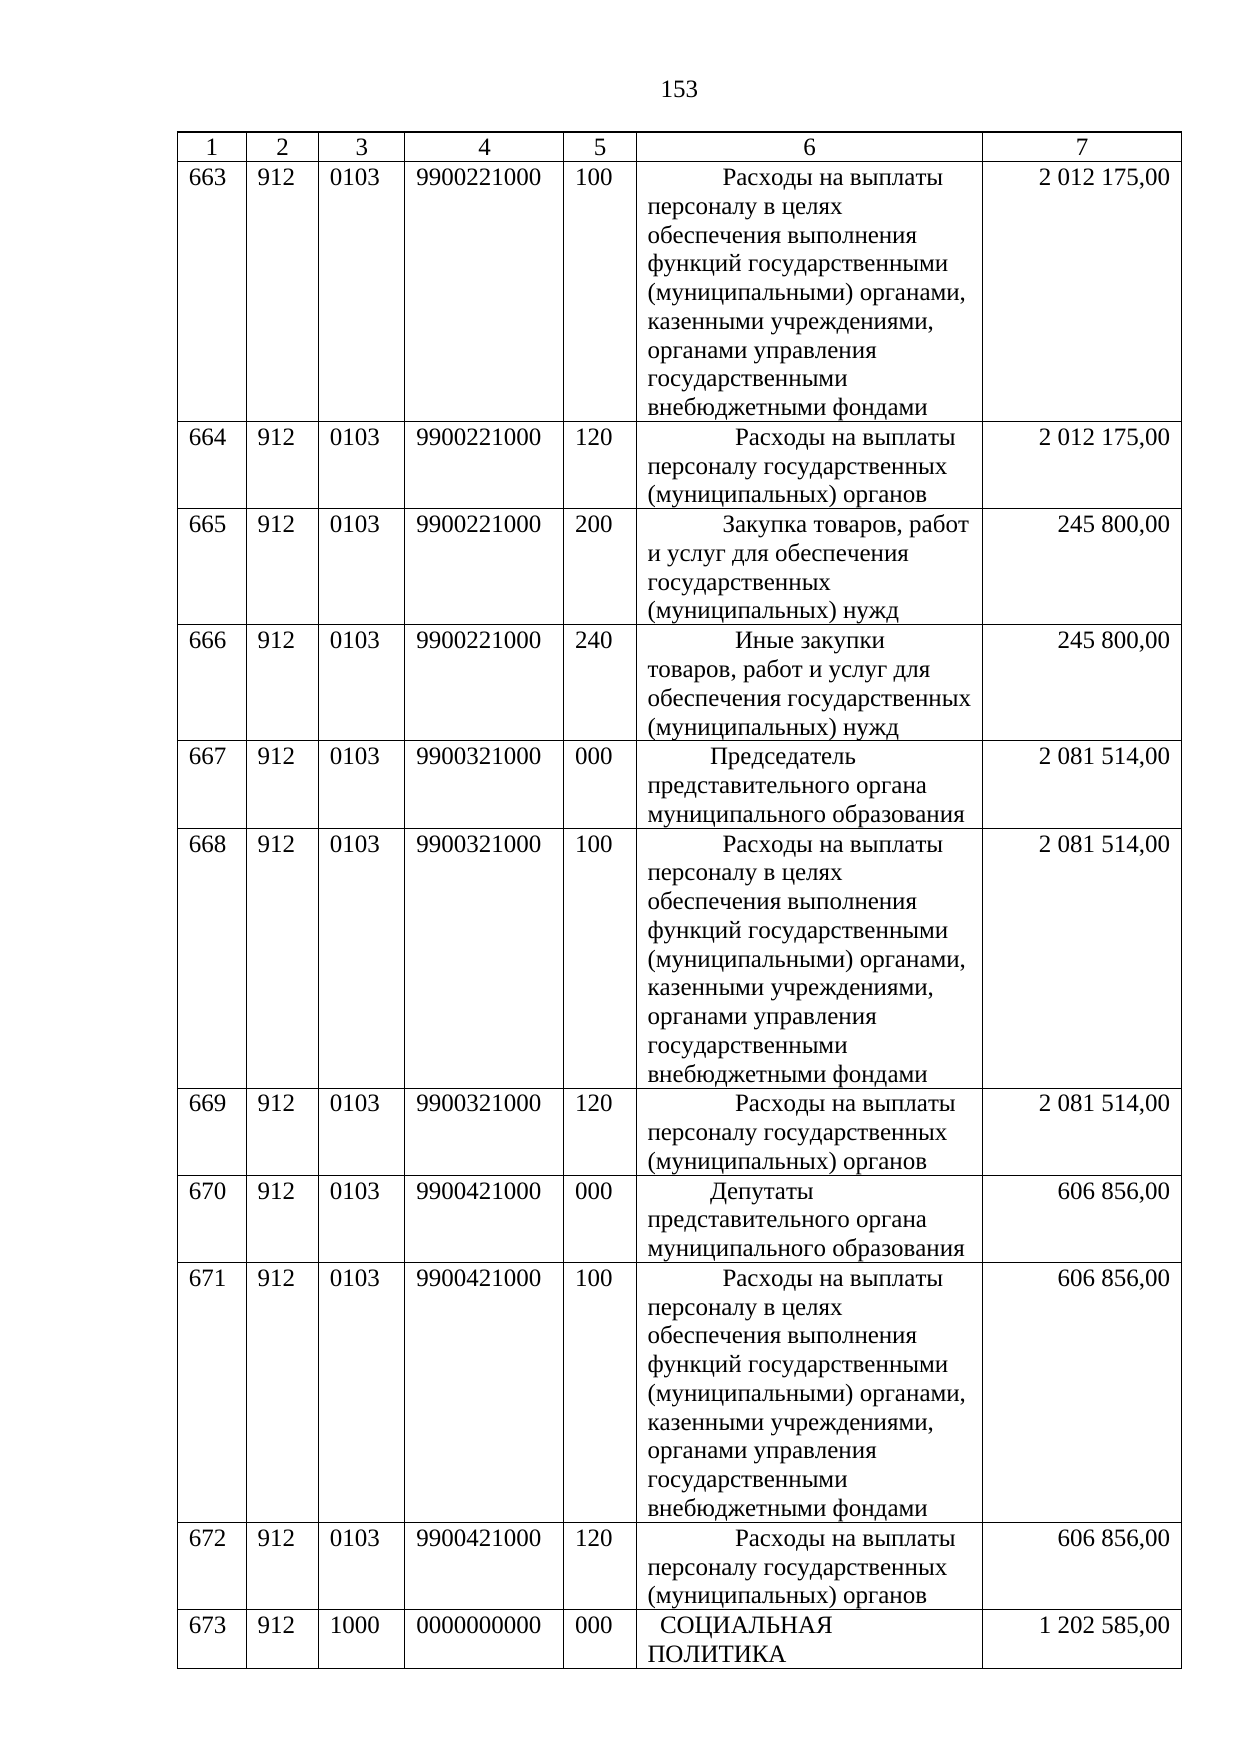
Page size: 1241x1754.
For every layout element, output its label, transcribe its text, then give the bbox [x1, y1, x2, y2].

table_cell 665 [178, 509, 246, 624]
table_cell 9900321000 [405, 829, 563, 1087]
table_cell 120 [564, 422, 636, 508]
table_cell 2 012 175,00 [983, 162, 1181, 421]
table_cell 912 [247, 1176, 318, 1262]
table_cell 912 [247, 741, 318, 828]
table_cell 120 [564, 1523, 636, 1609]
table_cell 912 [247, 509, 318, 624]
table_cell Расходы на выплаты персоналу в целях обеспечения выполнения функций государственными (муниципальными) органами, казенными учреждениями, органами управления государственными внебюджетными фондами [637, 829, 982, 1087]
table_header 7 [983, 133, 1181, 161]
table_cell 245 800,00 [983, 509, 1181, 624]
table_cell 2 081 514,00 [983, 741, 1181, 828]
table_cell 672 [178, 1523, 246, 1609]
table_header 4 [405, 133, 563, 161]
table_cell Расходы на выплаты персоналу государственных (муниципальных) органов [637, 422, 982, 508]
table_cell Депутаты представительного органа муниципального образования [637, 1176, 982, 1262]
table_cell 0103 [319, 625, 404, 740]
table_header 3 [319, 133, 404, 161]
table_cell 9900321000 [405, 741, 563, 828]
table_cell 240 [564, 625, 636, 740]
table_cell 100 [564, 162, 636, 421]
table_header 5 [564, 133, 636, 161]
table_cell 000 [564, 1610, 636, 1668]
table_cell 664 [178, 422, 246, 508]
table_cell СОЦИАЛЬНАЯ ПОЛИТИКА [637, 1610, 982, 1668]
table_cell 2 081 514,00 [983, 1089, 1181, 1175]
table_cell 0000000000 [405, 1610, 563, 1668]
table_cell 9900221000 [405, 422, 563, 508]
table_cell Расходы на выплаты персоналу государственных (муниципальных) органов [637, 1089, 982, 1175]
table_cell 2 081 514,00 [983, 829, 1181, 1087]
table_cell 0103 [319, 162, 404, 421]
table_cell 669 [178, 1089, 246, 1175]
table_header 2 [247, 133, 318, 161]
table_cell Закупка товаров, работ и услуг для обеспечения государственных (муниципальных) нужд [637, 509, 982, 624]
table_cell 0103 [319, 422, 404, 508]
table_cell 1000 [319, 1610, 404, 1668]
table_cell 100 [564, 1263, 636, 1522]
table_cell 1 202 585,00 [983, 1610, 1181, 1668]
table_cell 667 [178, 741, 246, 828]
table_cell 2 012 175,00 [983, 422, 1181, 508]
table_cell 670 [178, 1176, 246, 1262]
table_cell 912 [247, 829, 318, 1087]
table_cell 912 [247, 1089, 318, 1175]
table_cell Расходы на выплаты персоналу в целях обеспечения выполнения функций государственными (муниципальными) органами, казенными учреждениями, органами управления государственными внебюджетными фондами [637, 162, 982, 421]
table_cell 0103 [319, 1176, 404, 1262]
table_cell 9900221000 [405, 625, 563, 740]
table_header 1 [178, 133, 246, 161]
table_cell 606 856,00 [983, 1263, 1181, 1522]
table_cell 0103 [319, 741, 404, 828]
table_cell 0103 [319, 1089, 404, 1175]
table_cell 668 [178, 829, 246, 1087]
table_cell 0103 [319, 1263, 404, 1522]
table_cell 000 [564, 1176, 636, 1262]
table_cell 9900421000 [405, 1263, 563, 1522]
table_cell 673 [178, 1610, 246, 1668]
table_cell 912 [247, 1263, 318, 1522]
table_cell 0103 [319, 829, 404, 1087]
table_cell 606 856,00 [983, 1176, 1181, 1262]
table_cell 100 [564, 829, 636, 1087]
table_cell 9900421000 [405, 1176, 563, 1262]
table_cell 9900221000 [405, 162, 563, 421]
table_cell 666 [178, 625, 246, 740]
table_cell 671 [178, 1263, 246, 1522]
table_cell Иные закупки товаров, работ и услуг для обеспечения государственных (муниципальных) нужд [637, 625, 982, 740]
table_cell 9900221000 [405, 509, 563, 624]
table_cell 0103 [319, 1523, 404, 1609]
table_cell 912 [247, 422, 318, 508]
table_cell 663 [178, 162, 246, 421]
table_cell 912 [247, 625, 318, 740]
table_cell 200 [564, 509, 636, 624]
table_cell Расходы на выплаты персоналу государственных (муниципальных) органов [637, 1523, 982, 1609]
table_cell 000 [564, 741, 636, 828]
table_cell 606 856,00 [983, 1523, 1181, 1609]
table_header 6 [637, 133, 982, 161]
table_cell 912 [247, 1610, 318, 1668]
table_cell Расходы на выплаты персоналу в целях обеспечения выполнения функций государственными (муниципальными) органами, казенными учреждениями, органами управления государственными внебюджетными фондами [637, 1263, 982, 1522]
table_cell 9900321000 [405, 1089, 563, 1175]
table_cell 245 800,00 [983, 625, 1181, 740]
table_cell 912 [247, 162, 318, 421]
table_cell 120 [564, 1089, 636, 1175]
table_cell 912 [247, 1523, 318, 1609]
table_cell 9900421000 [405, 1523, 563, 1609]
table_cell 0103 [319, 509, 404, 624]
table_cell Председатель представительного органа муниципального образования [637, 741, 982, 828]
